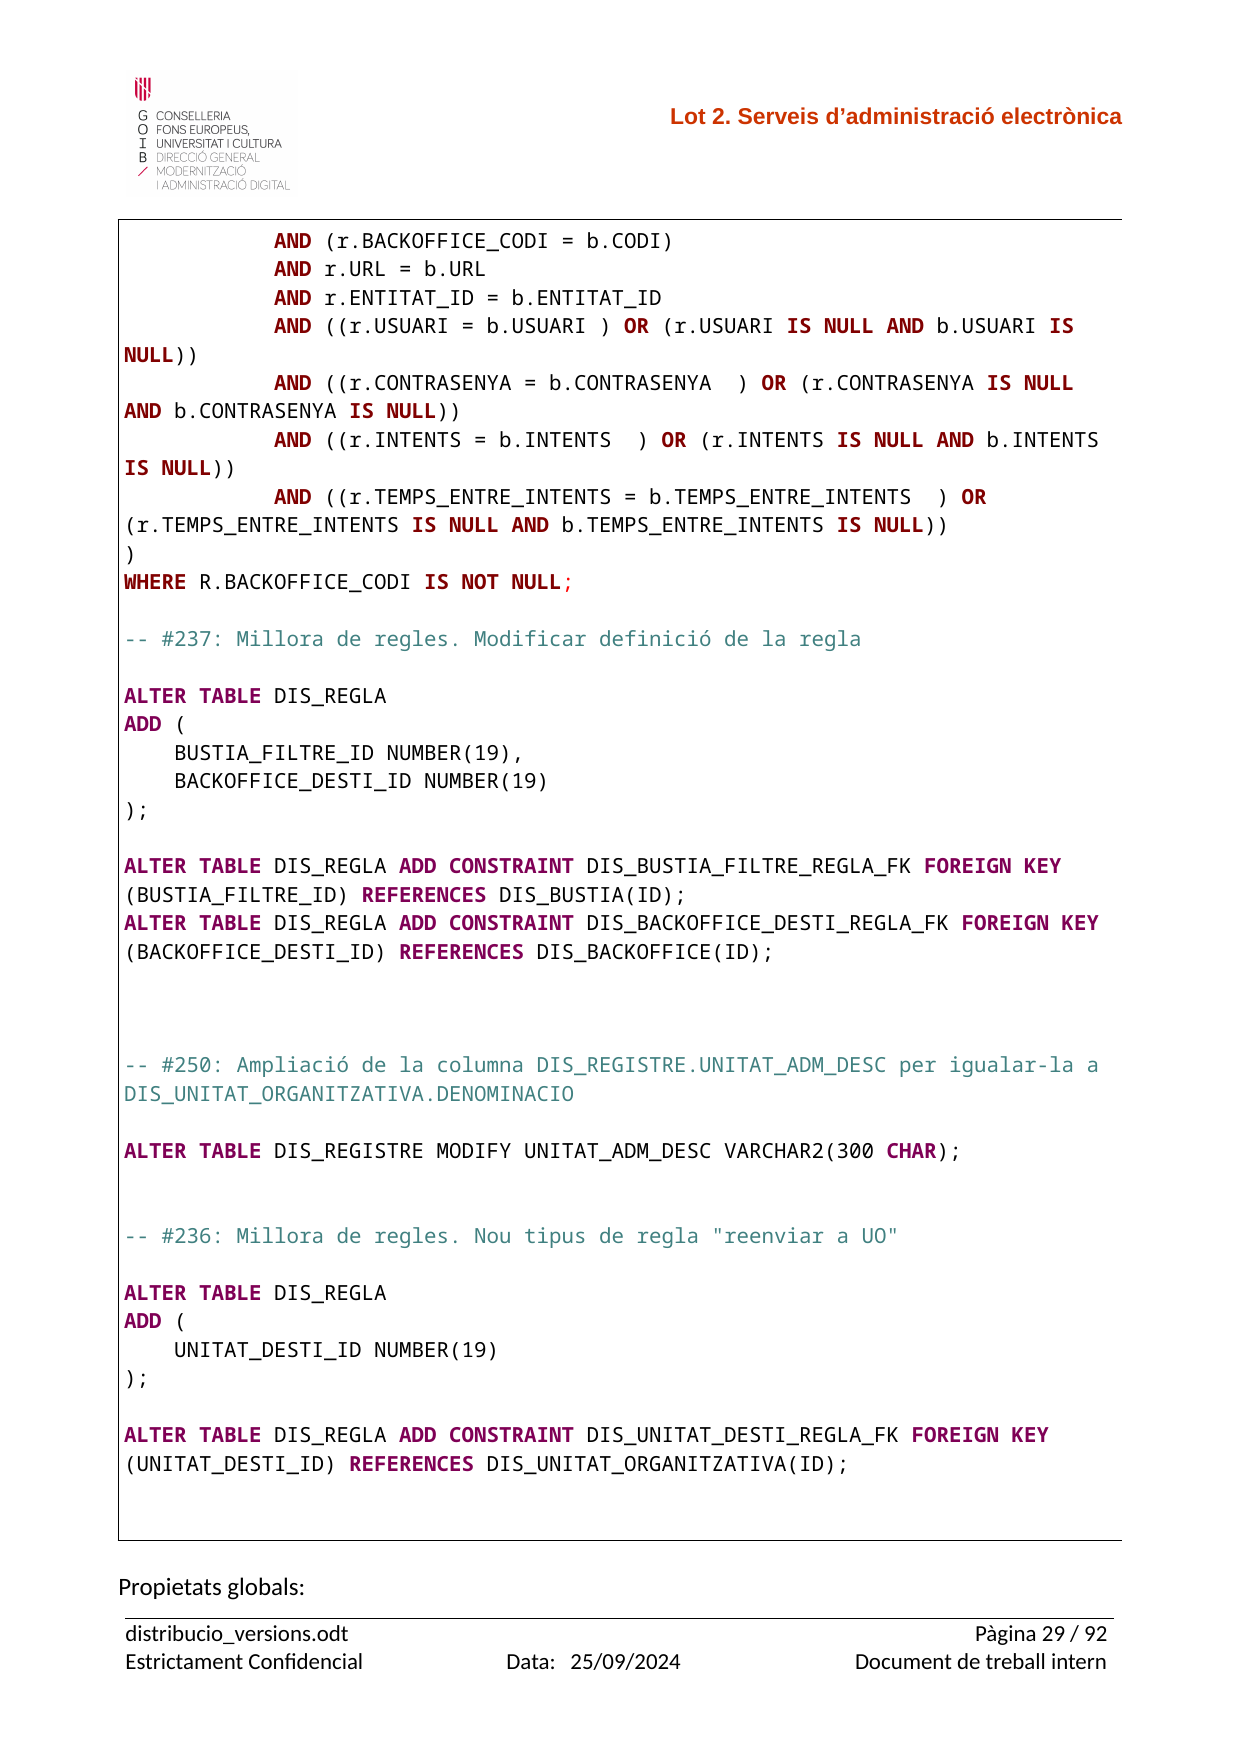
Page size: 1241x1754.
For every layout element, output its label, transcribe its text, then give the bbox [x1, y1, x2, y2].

table_header AND (r.BACKOFFICE_CODI = b.CODI) AND r.URL = b.URL AND r.ENTITAT_ID = b.ENTITAT_ID AND ((r.USUARI = b.USUARI ) OR (r.USUARI IS NULL AND b.USUARI IS NULL)) AND ((r.CONTRASENYA = b.CONTRASENYA ) OR (r.CONTRASENYA IS NULL AND b.CONTRASENYA IS NULL)) AND ((r.INTENTS = b.INTENTS ) OR (r.INTENTS IS NULL AND b.INTENTS IS NULL)) AND ((r.TEMPS_ENTRE_INTENTS = b.TEMPS_ENTRE_INTENTS ) OR (r.TEMPS_ENTRE_INTENTS IS NULL AND b.TEMPS_ENTRE_INTENTS IS NULL)) ) WHERE R.BACKOFFICE_CODI IS NOT NULL; -- #237: Millora de regles. Modificar definició de la regla ALTER TABLE DIS_REGLA ADD ( BUSTIA_FILTRE_ID NUMBER(19), BACKOFFICE_DESTI_ID NUMBER(19) ); ALTER TABLE DIS_REGLA ADD CONSTRAINT DIS_BUSTIA_FILTRE_REGLA_FK FOREIGN KEY (BUSTIA_FILTRE_ID) REFERENCES DIS_BUSTIA(ID); ALTER TABLE DIS_REGLA ADD CONSTRAINT DIS_BACKOFFICE_DESTI_REGLA_FK FOREIGN KEY (BACKOFFICE_DESTI_ID) REFERENCES DIS_BACKOFFICE(ID); -- #250: Ampliació de la columna DIS_REGISTRE.UNITAT_ADM_DESC per igualar-la a DIS_UNITAT_ORGANITZATIVA.DENOMINACIO ALTER TABLE DIS_REGISTRE MODIFY UNITAT_ADM_DESC VARCHAR2(300 CHAR); -- #236: Millora de regles. Nou tipus de regla "reenviar a UO" ALTER TABLE DIS_REGLA ADD ( UNITAT_DESTI_ID NUMBER(19) ); ALTER TABLE DIS_REGLA ADD CONSTRAINT DIS_UNITAT_DESTI_REGLA_FK FOREIGN KEY (UNITAT_DESTI_ID) REFERENCES DIS_UNITAT_ORGANITZATIVA(ID); [119, 220, 1122, 1540]
picture [126, 70, 299, 197]
text Propietats globals: [118, 1571, 1122, 1602]
